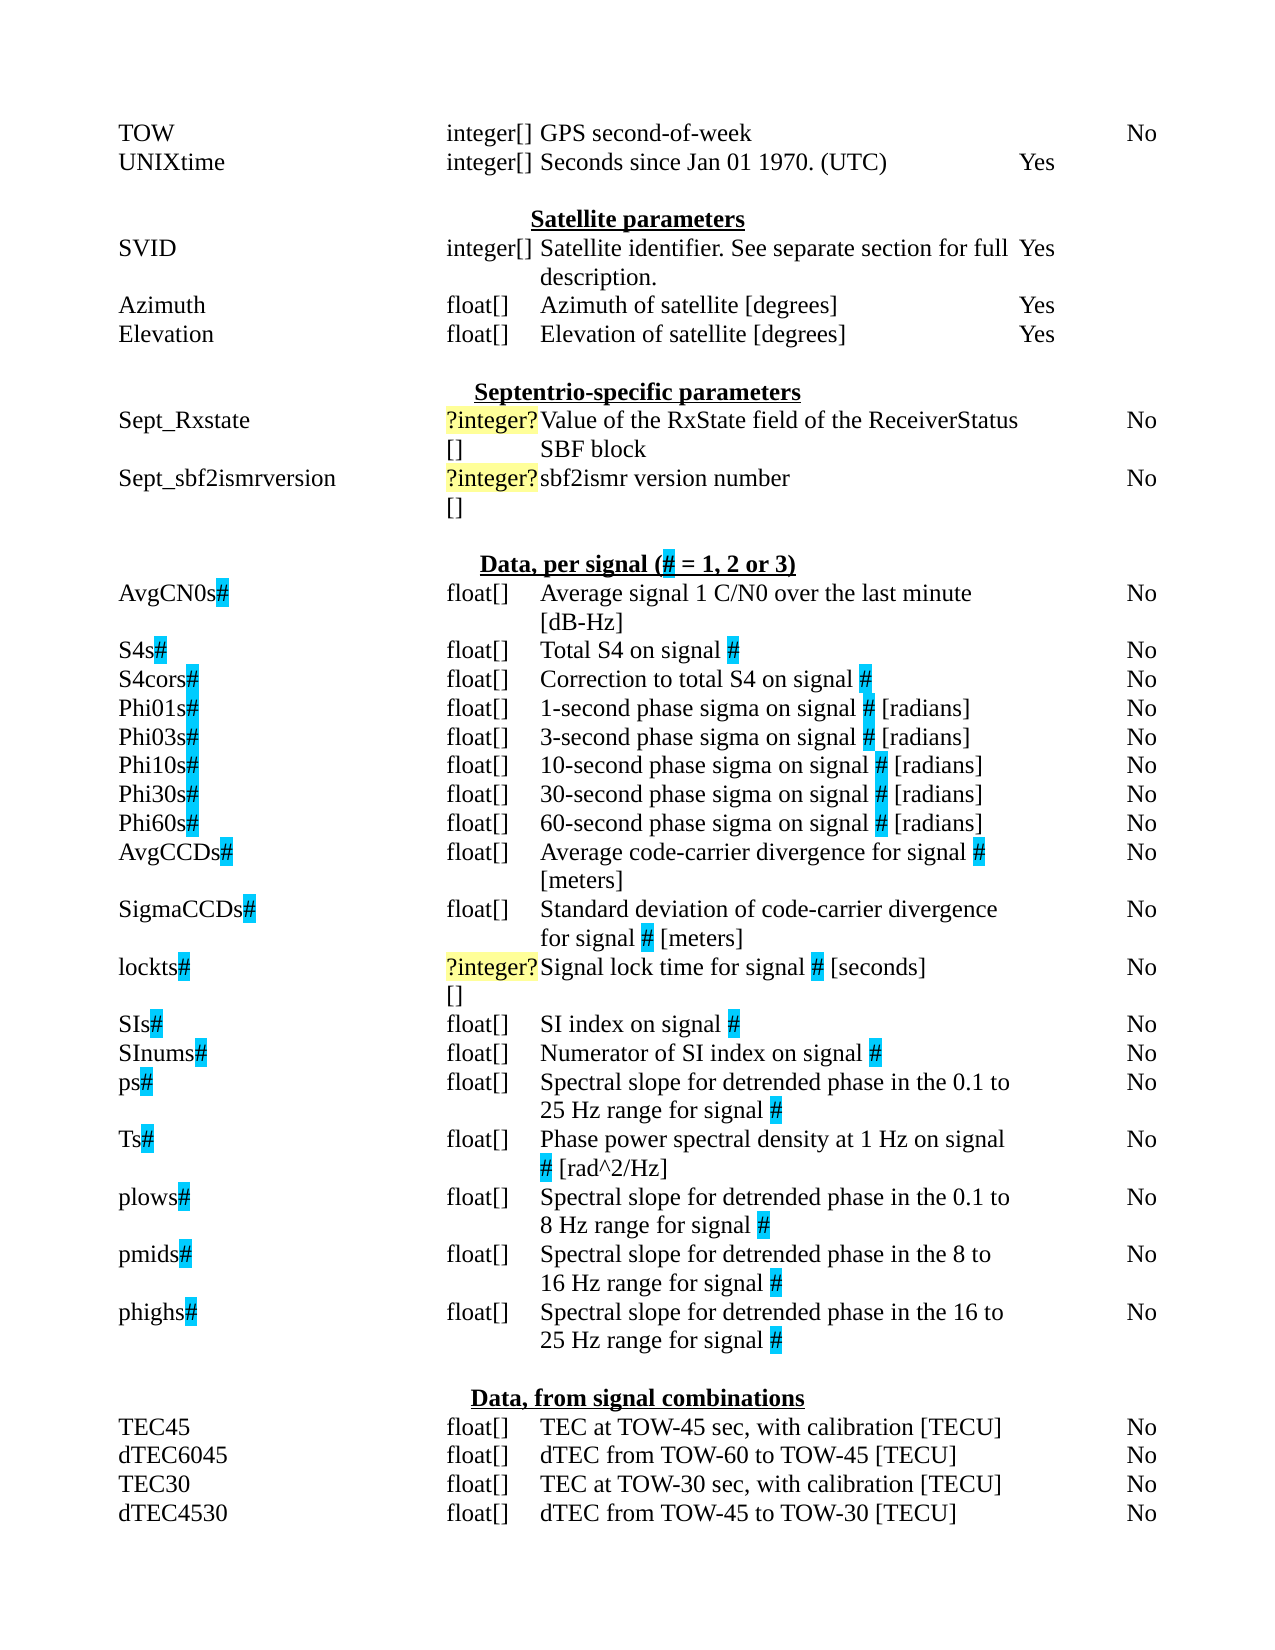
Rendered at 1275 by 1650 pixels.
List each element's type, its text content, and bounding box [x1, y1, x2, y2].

table_cell SIs# [118, 1009, 446, 1038]
table_cell float[] [446, 722, 540, 751]
table_cell No [1019, 1498, 1157, 1527]
table_cell Yes [1019, 291, 1157, 319]
table_cell integer[] [446, 118, 540, 147]
table_cell Septentrio-specific parameters [118, 377, 1157, 406]
table_cell Average code-carrier divergence for signal # [meters] [540, 837, 1018, 894]
table_cell ps# [118, 1067, 446, 1124]
table_cell No [1019, 1124, 1157, 1182]
table_cell UNIXtime [118, 147, 446, 176]
table_cell plows# [118, 1182, 446, 1239]
table_cell float[] [446, 1067, 540, 1124]
table_cell No [1019, 578, 1157, 636]
table_cell Data, per signal (# = 1, 2 or 3) [118, 549, 1157, 578]
table_cell SigmaCCDs# [118, 894, 446, 952]
table_cell SVID [118, 233, 446, 291]
table_cell Phase power spectral density at 1 Hz on signal # [rad^2/Hz] [540, 1124, 1018, 1182]
table_cell No [1019, 1009, 1157, 1038]
table_cell No [1019, 636, 1157, 664]
table_cell float[] [446, 636, 540, 664]
table_cell Phi01s# [118, 693, 446, 722]
table_cell No [1019, 406, 1157, 463]
table_cell AvgCCDs# [118, 837, 446, 894]
table_cell Correction to total S4 on signal # [540, 664, 1018, 693]
table_cell Phi30s# [118, 779, 446, 808]
table_cell float[] [446, 664, 540, 693]
table_cell [540, 348, 1018, 377]
table_cell float[] [446, 779, 540, 808]
table_cell [118, 348, 446, 377]
table_cell SI index on signal # [540, 1009, 1018, 1038]
table_cell [446, 521, 540, 549]
table_cell [1019, 1354, 1157, 1383]
table_cell 30-second phase sigma on signal # [radians] [540, 779, 1018, 808]
table_cell [1019, 176, 1157, 204]
table_cell [118, 1354, 446, 1383]
table_cell Azimuth of satellite [degrees] [540, 291, 1018, 319]
table_cell [1019, 521, 1157, 549]
table_cell float[] [446, 894, 540, 952]
table_cell float[] [446, 808, 540, 837]
table_cell phighs# [118, 1297, 446, 1354]
table_cell Total S4 on signal # [540, 636, 1018, 664]
table_cell integer[] [446, 233, 540, 291]
table_cell Seconds since Jan 01 1970. (UTC) [540, 147, 1018, 176]
table_cell Sept_sbf2ismrversion [118, 463, 446, 521]
table_cell integer[] [446, 147, 540, 176]
table_cell float[] [446, 1124, 540, 1182]
table_cell float[] [446, 693, 540, 722]
table_cell Spectral slope for detrended phase in the 0.1 to 8 Hz range for signal # [540, 1182, 1018, 1239]
table_cell Signal lock time for signal # [seconds] [540, 952, 1018, 1009]
table_cell TOW [118, 118, 446, 147]
table_cell [446, 1354, 540, 1383]
table_cell Phi03s# [118, 722, 446, 751]
table_cell [446, 348, 540, 377]
table_cell Yes [1019, 147, 1157, 176]
table_cell TEC45 [118, 1412, 446, 1441]
table_cell Yes [1019, 233, 1157, 291]
table_cell No [1019, 837, 1157, 894]
table_cell 3-second phase sigma on signal # [radians] [540, 722, 1018, 751]
table_cell ?integer?[] [446, 406, 540, 463]
table_cell float[] [446, 578, 540, 636]
table_cell No [1019, 1412, 1157, 1441]
table_cell No [1019, 779, 1157, 808]
table_cell TEC at TOW-45 sec, with calibration [TECU] [540, 1412, 1018, 1441]
table_cell sbf2ismr version number [540, 463, 1018, 521]
table_cell [446, 176, 540, 204]
table_cell Azimuth [118, 291, 446, 319]
table_cell float[] [446, 1412, 540, 1441]
table_cell float[] [446, 1498, 540, 1527]
table_cell No [1019, 1469, 1157, 1498]
table_cell S4cors# [118, 664, 446, 693]
table_cell No [1019, 1239, 1157, 1297]
table_cell [540, 176, 1018, 204]
table_cell float[] [446, 1038, 540, 1067]
table_cell Elevation [118, 319, 446, 348]
table_cell float[] [446, 1441, 540, 1469]
table_cell S4s# [118, 636, 446, 664]
table_cell float[] [446, 319, 540, 348]
table_cell Satellite identifier. See separate section for full description. [540, 233, 1018, 291]
table_cell No [1019, 1067, 1157, 1124]
table_cell Phi10s# [118, 751, 446, 779]
table_cell [118, 521, 446, 549]
table_cell Sept_Rxstate [118, 406, 446, 463]
table_cell No [1019, 664, 1157, 693]
table_cell GPS second-of-week [540, 118, 1018, 147]
table_cell Average signal 1 C/N0 over the last minute [dB-Hz] [540, 578, 1018, 636]
table_cell ?integer?[] [446, 952, 540, 1009]
table_cell [118, 176, 446, 204]
table_cell dTEC from TOW-45 to TOW-30 [TECU] [540, 1498, 1018, 1527]
table_cell float[] [446, 1469, 540, 1498]
table_cell No [1019, 952, 1157, 1009]
table_cell Spectral slope for detrended phase in the 0.1 to 25 Hz range for signal # [540, 1067, 1018, 1124]
table_cell float[] [446, 291, 540, 319]
table_cell 60-second phase sigma on signal # [radians] [540, 808, 1018, 837]
table_cell Data, from signal combinations [118, 1383, 1157, 1412]
table_cell No [1019, 693, 1157, 722]
table_cell No [1019, 722, 1157, 751]
table_cell No [1019, 808, 1157, 837]
table_cell ?integer?[] [446, 463, 540, 521]
table_cell float[] [446, 751, 540, 779]
table_cell No [1019, 1441, 1157, 1469]
table_cell TEC30 [118, 1469, 446, 1498]
table_cell lockts# [118, 952, 446, 1009]
table_cell SInums# [118, 1038, 446, 1067]
table_cell Satellite parameters [118, 204, 1157, 233]
table_cell AvgCN0s# [118, 578, 446, 636]
table_cell dTEC from TOW-60 to TOW-45 [TECU] [540, 1441, 1018, 1469]
table_cell No [1019, 463, 1157, 521]
table_cell 1-second phase sigma on signal # [radians] [540, 693, 1018, 722]
table_cell [540, 1354, 1018, 1383]
table_cell dTEC6045 [118, 1441, 446, 1469]
table_cell No [1019, 1297, 1157, 1354]
table_cell No [1019, 1182, 1157, 1239]
table_cell Numerator of SI index on signal # [540, 1038, 1018, 1067]
table_cell No [1019, 894, 1157, 952]
table_cell Spectral slope for detrended phase in the 16 to 25 Hz range for signal # [540, 1297, 1018, 1354]
table_cell No [1019, 751, 1157, 779]
table_cell pmids# [118, 1239, 446, 1297]
table_cell float[] [446, 1297, 540, 1354]
table_cell 10-second phase sigma on signal # [radians] [540, 751, 1018, 779]
table_cell Elevation of satellite [degrees] [540, 319, 1018, 348]
table_cell dTEC4530 [118, 1498, 446, 1527]
table_cell Value of the RxState field of the ReceiverStatus SBF block [540, 406, 1018, 463]
table_cell float[] [446, 1182, 540, 1239]
table_cell [540, 521, 1018, 549]
table_cell No [1019, 118, 1157, 147]
table_cell float[] [446, 1009, 540, 1038]
table_cell float[] [446, 1239, 540, 1297]
table_cell float[] [446, 837, 540, 894]
table_cell Phi60s# [118, 808, 446, 837]
table_cell No [1019, 1038, 1157, 1067]
table_cell Yes [1019, 319, 1157, 348]
table_cell TEC at TOW-30 sec, with calibration [TECU] [540, 1469, 1018, 1498]
table_cell [1019, 348, 1157, 377]
table_cell Spectral slope for detrended phase in the 8 to 16 Hz range for signal # [540, 1239, 1018, 1297]
table_cell Standard deviation of code-carrier divergence for signal # [meters] [540, 894, 1018, 952]
table_cell Ts# [118, 1124, 446, 1182]
